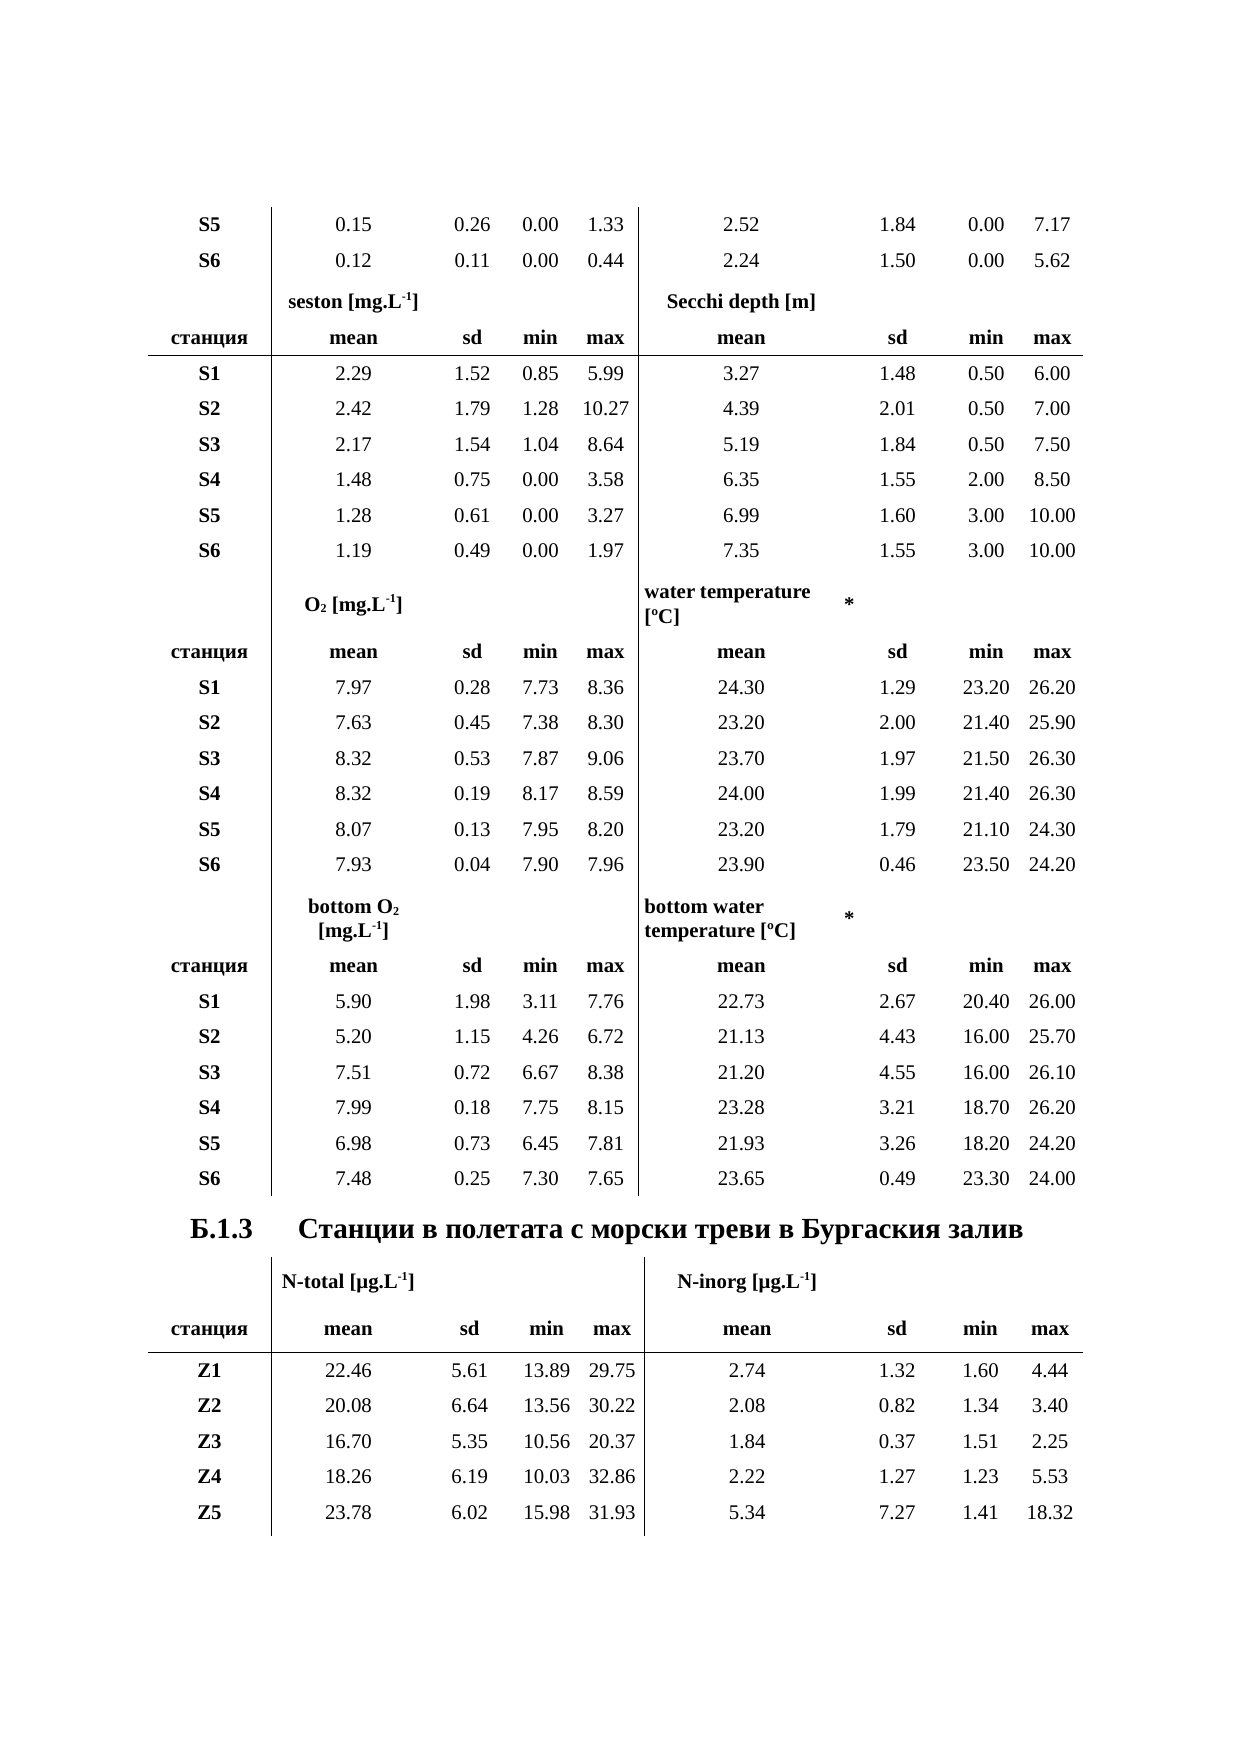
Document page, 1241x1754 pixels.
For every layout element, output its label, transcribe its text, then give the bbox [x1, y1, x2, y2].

table_cell sd [436, 319, 508, 354]
table_header [850, 1257, 944, 1304]
table_cell mean [272, 319, 436, 354]
table_cell 24.30 [1021, 811, 1083, 846]
table_cell 1.27 [850, 1459, 944, 1494]
table_cell 22.46 [272, 1353, 425, 1388]
table_cell 16.00 [951, 1019, 1021, 1054]
table_cell 6.35 [639, 461, 844, 497]
table_cell 8.50 [1021, 461, 1083, 497]
table_cell 15.98 [514, 1494, 579, 1530]
table_cell [951, 574, 1021, 633]
table_cell 7.97 [272, 669, 436, 704]
table_cell 0.49 [844, 1161, 951, 1196]
table_cell 1.97 [572, 532, 638, 568]
table_cell max [580, 1304, 644, 1352]
table_cell 0.15 [272, 207, 436, 242]
table_cell [1017, 1530, 1083, 1536]
table_cell 0.13 [436, 811, 508, 846]
table_cell [148, 574, 271, 633]
table_cell 5.99 [572, 356, 638, 390]
table_cell 0.28 [436, 669, 508, 704]
table_cell 3.58 [572, 461, 638, 497]
table_cell [272, 882, 436, 888]
table_cell [1021, 574, 1083, 633]
table_cell [844, 882, 951, 888]
table_cell 5.90 [272, 983, 436, 1018]
table_header [425, 1257, 513, 1304]
table_cell 1.23 [944, 1459, 1017, 1494]
table_cell 0.50 [951, 356, 1021, 390]
table_cell seston [mg.L-1] [272, 284, 436, 319]
table_cell min [514, 1304, 579, 1352]
table_cell S4 [148, 461, 271, 497]
table_cell [508, 278, 572, 283]
table_cell min [508, 948, 572, 983]
table_cell 20.37 [580, 1423, 644, 1459]
table_cell 1.98 [436, 983, 508, 1018]
table_cell 1.41 [944, 1494, 1017, 1530]
table_cell 2.67 [844, 983, 951, 1018]
table_header [580, 1257, 644, 1304]
table_cell [508, 568, 572, 574]
table_cell 5.34 [645, 1494, 850, 1530]
table_cell 0.45 [436, 704, 508, 740]
table_cell S2 [148, 704, 271, 740]
table_cell [951, 278, 1021, 283]
table_cell 0.00 [508, 207, 572, 242]
table_cell 10.00 [1021, 497, 1083, 532]
table_cell S4 [148, 775, 271, 811]
table_cell [639, 568, 844, 574]
table_cell max [572, 319, 638, 354]
table_cell S1 [148, 669, 271, 704]
table_cell O2 [mg.L-1] [272, 574, 436, 633]
table_cell 2.29 [272, 356, 436, 390]
table_cell 23.65 [639, 1161, 844, 1196]
table_cell mean [639, 948, 844, 983]
table_cell станция [148, 1304, 271, 1352]
table_cell [844, 278, 951, 283]
table_cell 0.18 [436, 1090, 508, 1125]
table_cell [148, 284, 271, 319]
table_cell Z2 [148, 1388, 271, 1423]
table_cell 0.46 [844, 846, 951, 882]
table_cell S3 [148, 1054, 271, 1089]
table_cell bottom water temperature [ºC] [639, 888, 844, 947]
table_cell 23.20 [639, 811, 844, 846]
table_cell 1.04 [508, 426, 572, 461]
table_cell 18.26 [272, 1459, 425, 1494]
table_cell 5.35 [425, 1423, 513, 1459]
table_cell 8.07 [272, 811, 436, 846]
table_cell 0.50 [951, 426, 1021, 461]
table_cell 1.55 [844, 461, 951, 497]
table_cell 7.51 [272, 1054, 436, 1089]
table_cell 21.13 [639, 1019, 844, 1054]
table_cell [951, 882, 1021, 888]
table_cell 1.99 [844, 775, 951, 811]
table_cell S2 [148, 390, 271, 426]
table_cell [1021, 882, 1083, 888]
table_cell [436, 278, 508, 283]
table_cell 7.48 [272, 1161, 436, 1196]
table_cell 21.40 [951, 775, 1021, 811]
table_cell 31.93 [580, 1494, 644, 1530]
table_cell [148, 888, 271, 947]
table_cell 0.19 [436, 775, 508, 811]
table_cell water temperature [ºC] [639, 574, 844, 633]
table_cell mean [272, 948, 436, 983]
table_cell 0.11 [436, 242, 508, 278]
table_cell [951, 568, 1021, 574]
table_cell 3.27 [639, 356, 844, 390]
table_cell 2.17 [272, 426, 436, 461]
table_cell sd [844, 319, 951, 354]
table_cell max [1017, 1304, 1083, 1352]
table_cell 0.61 [436, 497, 508, 532]
table_cell sd [436, 948, 508, 983]
table_cell S6 [148, 1161, 271, 1196]
table_cell 23.30 [951, 1161, 1021, 1196]
table_cell 24.00 [1021, 1161, 1083, 1196]
table_cell [951, 284, 1021, 319]
table_cell [148, 278, 271, 283]
table_cell 5.20 [272, 1019, 436, 1054]
table_cell [508, 574, 572, 633]
table_cell 7.99 [272, 1090, 436, 1125]
table_cell 6.64 [425, 1388, 513, 1423]
table_cell [944, 1530, 1017, 1536]
table_cell Z1 [148, 1353, 271, 1388]
table_cell [572, 284, 638, 319]
table_cell 3.21 [844, 1090, 951, 1125]
table_cell [272, 1530, 425, 1536]
table_cell 2.00 [844, 704, 951, 740]
table_cell 23.20 [639, 704, 844, 740]
table_cell [425, 1530, 513, 1536]
table_cell 21.93 [639, 1125, 844, 1161]
table_cell 7.17 [1021, 207, 1083, 242]
table_cell [844, 568, 951, 574]
table_cell 20.40 [951, 983, 1021, 1018]
table_cell 2.25 [1017, 1423, 1083, 1459]
table_cell S5 [148, 811, 271, 846]
table_cell [436, 568, 508, 574]
table_cell [436, 574, 508, 633]
table_cell 4.43 [844, 1019, 951, 1054]
table_cell [514, 1530, 579, 1536]
table_cell 1.84 [844, 426, 951, 461]
table_cell S6 [148, 846, 271, 882]
table_cell 0.53 [436, 740, 508, 775]
table_cell 7.96 [572, 846, 638, 882]
table_cell 2.00 [951, 461, 1021, 497]
table_cell S5 [148, 1125, 271, 1161]
table_cell [272, 568, 436, 574]
table_cell [639, 278, 844, 283]
table_cell 2.24 [639, 242, 844, 278]
table_cell 24.20 [1021, 846, 1083, 882]
table_cell 1.79 [436, 390, 508, 426]
table_cell 0.00 [508, 497, 572, 532]
table_cell max [572, 633, 638, 669]
table_cell 7.35 [639, 532, 844, 568]
table_cell 1.54 [436, 426, 508, 461]
table_cell 6.99 [639, 497, 844, 532]
table_cell 5.53 [1017, 1459, 1083, 1494]
table_cell 1.32 [850, 1353, 944, 1388]
table_header N-inorg [μg.L-1] [645, 1257, 850, 1304]
table_cell S5 [148, 207, 271, 242]
table_cell max [1021, 319, 1083, 354]
table_cell max [572, 948, 638, 983]
table_cell 0.73 [436, 1125, 508, 1161]
table_cell 13.89 [514, 1353, 579, 1388]
table_cell 1.15 [436, 1019, 508, 1054]
table_cell 25.70 [1021, 1019, 1083, 1054]
table_cell sd [436, 633, 508, 669]
table_cell 6.02 [425, 1494, 513, 1530]
table_cell S4 [148, 1090, 271, 1125]
table_header [514, 1257, 579, 1304]
table_cell 18.70 [951, 1090, 1021, 1125]
table_cell станция [148, 948, 271, 983]
table_cell 2.01 [844, 390, 951, 426]
table_cell 0.26 [436, 207, 508, 242]
table_cell 4.26 [508, 1019, 572, 1054]
table_cell 23.90 [639, 846, 844, 882]
table_header [1017, 1257, 1083, 1304]
table_cell 8.38 [572, 1054, 638, 1089]
table_cell 8.30 [572, 704, 638, 740]
table_cell 1.48 [272, 461, 436, 497]
table_cell S6 [148, 242, 271, 278]
table_cell 26.20 [1021, 1090, 1083, 1125]
table_cell 21.10 [951, 811, 1021, 846]
table_cell [148, 568, 271, 574]
table_cell S5 [148, 497, 271, 532]
table_cell * [844, 574, 951, 633]
table_cell sd [850, 1304, 944, 1352]
table_cell 2.52 [639, 207, 844, 242]
table_cell 9.06 [572, 740, 638, 775]
table_cell 0.50 [951, 390, 1021, 426]
table_cell max [1021, 948, 1083, 983]
table_cell 8.36 [572, 669, 638, 704]
table_cell 20.08 [272, 1388, 425, 1423]
table_cell [508, 882, 572, 888]
table_cell min [951, 633, 1021, 669]
table_cell [148, 882, 271, 888]
table_cell 7.87 [508, 740, 572, 775]
table_cell [844, 284, 951, 319]
table_cell Z4 [148, 1459, 271, 1494]
table_cell 0.49 [436, 532, 508, 568]
table_cell 6.72 [572, 1019, 638, 1054]
table_cell mean [639, 319, 844, 354]
table_cell min [951, 948, 1021, 983]
table_cell [572, 882, 638, 888]
table_cell 6.00 [1021, 356, 1083, 390]
table_cell 23.28 [639, 1090, 844, 1125]
table_cell 29.75 [580, 1353, 644, 1388]
table_cell 1.51 [944, 1423, 1017, 1459]
table_cell 25.90 [1021, 704, 1083, 740]
table_cell 0.00 [508, 461, 572, 497]
table_cell 26.10 [1021, 1054, 1083, 1089]
table_cell 10.00 [1021, 532, 1083, 568]
table_cell 0.12 [272, 242, 436, 278]
table_cell [639, 882, 844, 888]
table_cell 1.84 [645, 1423, 850, 1459]
table_cell 1.84 [844, 207, 951, 242]
table_cell mean [272, 1304, 425, 1352]
table_cell 3.26 [844, 1125, 951, 1161]
table_cell 7.30 [508, 1161, 572, 1196]
table_cell 0.00 [508, 532, 572, 568]
table_cell 0.25 [436, 1161, 508, 1196]
table_cell [1021, 284, 1083, 319]
table_cell 7.76 [572, 983, 638, 1018]
table_cell min [944, 1304, 1017, 1352]
table_cell 22.73 [639, 983, 844, 1018]
table_cell 7.93 [272, 846, 436, 882]
table_cell 7.27 [850, 1494, 944, 1530]
table_cell mean [272, 633, 436, 669]
table_cell 7.90 [508, 846, 572, 882]
table_cell Z3 [148, 1423, 271, 1459]
table_cell min [508, 633, 572, 669]
table_cell [436, 882, 508, 888]
table_cell 1.28 [508, 390, 572, 426]
table_cell min [951, 319, 1021, 354]
table_cell 2.08 [645, 1388, 850, 1423]
table_cell [580, 1530, 644, 1536]
table_cell mean [639, 633, 844, 669]
table_cell S6 [148, 532, 271, 568]
table_cell 0.00 [951, 242, 1021, 278]
table_cell станция [148, 633, 271, 669]
table_cell [508, 888, 572, 947]
table_cell 13.56 [514, 1388, 579, 1423]
table_cell 23.78 [272, 1494, 425, 1530]
table_cell 5.19 [639, 426, 844, 461]
table_cell 2.74 [645, 1353, 850, 1388]
table_cell sd [425, 1304, 513, 1352]
table_cell 7.00 [1021, 390, 1083, 426]
table_cell [436, 888, 508, 947]
table_cell 21.50 [951, 740, 1021, 775]
table_cell 8.32 [272, 775, 436, 811]
table_cell 8.15 [572, 1090, 638, 1125]
table_cell sd [844, 633, 951, 669]
table_cell 6.45 [508, 1125, 572, 1161]
table_cell 5.61 [425, 1353, 513, 1388]
table_cell [572, 568, 638, 574]
table_cell 1.50 [844, 242, 951, 278]
table_cell S3 [148, 740, 271, 775]
table_cell 8.64 [572, 426, 638, 461]
table_cell [148, 1530, 271, 1536]
table_cell 0.00 [508, 242, 572, 278]
table_cell 26.20 [1021, 669, 1083, 704]
table_cell 0.82 [850, 1388, 944, 1423]
table_cell 30.22 [580, 1388, 644, 1423]
table_cell [508, 284, 572, 319]
table_cell 26.30 [1021, 740, 1083, 775]
table_cell 1.79 [844, 811, 951, 846]
table_cell Z5 [148, 1494, 271, 1530]
table_cell 23.20 [951, 669, 1021, 704]
table_cell min [508, 319, 572, 354]
table_cell 1.34 [944, 1388, 1017, 1423]
table_cell 24.00 [639, 775, 844, 811]
table_cell 1.60 [844, 497, 951, 532]
table_header [148, 1257, 271, 1304]
table_cell [1021, 278, 1083, 283]
table_cell [850, 1530, 944, 1536]
table_cell 0.44 [572, 242, 638, 278]
table_cell [1021, 888, 1083, 947]
table_cell S1 [148, 983, 271, 1018]
table_cell 4.55 [844, 1054, 951, 1089]
table_cell 32.86 [580, 1459, 644, 1494]
table_cell 5.62 [1021, 242, 1083, 278]
table_cell [572, 574, 638, 633]
table_cell 1.19 [272, 532, 436, 568]
table_cell 1.48 [844, 356, 951, 390]
table_cell 0.75 [436, 461, 508, 497]
table_cell 6.67 [508, 1054, 572, 1089]
table_cell 10.27 [572, 390, 638, 426]
table_cell 2.42 [272, 390, 436, 426]
table_cell 18.32 [1017, 1494, 1083, 1530]
table_cell [436, 284, 508, 319]
table_cell 1.52 [436, 356, 508, 390]
table_cell 3.00 [951, 497, 1021, 532]
table_cell 7.81 [572, 1125, 638, 1161]
table_cell 7.50 [1021, 426, 1083, 461]
table_cell [272, 278, 436, 283]
table_cell 21.40 [951, 704, 1021, 740]
table_cell 6.98 [272, 1125, 436, 1161]
table_cell [951, 888, 1021, 947]
table_cell * [844, 888, 951, 947]
table_header N-total [μg.L-1] [272, 1257, 425, 1304]
table_cell 7.38 [508, 704, 572, 740]
table_cell 0.00 [951, 207, 1021, 242]
table_cell 0.04 [436, 846, 508, 882]
table_cell 7.63 [272, 704, 436, 740]
table_cell 6.19 [425, 1459, 513, 1494]
table_cell 3.40 [1017, 1388, 1083, 1423]
table_cell 7.75 [508, 1090, 572, 1125]
table_cell 10.03 [514, 1459, 579, 1494]
table_cell 21.20 [639, 1054, 844, 1089]
table_cell bottom O2 [mg.L-1] [272, 888, 436, 947]
table_cell max [1021, 633, 1083, 669]
table_cell 3.00 [951, 532, 1021, 568]
table_cell [572, 888, 638, 947]
table_cell S3 [148, 426, 271, 461]
table_cell [572, 278, 638, 283]
table_cell [645, 1530, 850, 1536]
table_cell Secchi depth [m] [639, 284, 844, 319]
table_cell 23.50 [951, 846, 1021, 882]
table_cell 26.00 [1021, 983, 1083, 1018]
table_cell 0.85 [508, 356, 572, 390]
table_cell 24.30 [639, 669, 844, 704]
table_cell 1.29 [844, 669, 951, 704]
table_cell 4.44 [1017, 1353, 1083, 1388]
table_cell 2.22 [645, 1459, 850, 1494]
table_cell 0.72 [436, 1054, 508, 1089]
table_cell 8.32 [272, 740, 436, 775]
table_cell [1021, 568, 1083, 574]
table_cell 3.11 [508, 983, 572, 1018]
table_cell 8.59 [572, 775, 638, 811]
table_cell 3.27 [572, 497, 638, 532]
table_cell 26.30 [1021, 775, 1083, 811]
subtitle Станции в полетата с морски треви в Бургаския залив [260, 1211, 1093, 1244]
table_cell 1.60 [944, 1353, 1017, 1388]
table_cell 0.37 [850, 1423, 944, 1459]
table_cell S2 [148, 1019, 271, 1054]
table_cell 4.39 [639, 390, 844, 426]
table_cell mean [645, 1304, 850, 1352]
table_cell 8.17 [508, 775, 572, 811]
table_cell 1.33 [572, 207, 638, 242]
table_cell S1 [148, 356, 271, 390]
table_cell 7.73 [508, 669, 572, 704]
table_cell 16.00 [951, 1054, 1021, 1089]
table_cell 7.65 [572, 1161, 638, 1196]
table_cell 1.97 [844, 740, 951, 775]
table_cell 1.55 [844, 532, 951, 568]
table_cell 18.20 [951, 1125, 1021, 1161]
table_cell 23.70 [639, 740, 844, 775]
table_cell sd [844, 948, 951, 983]
table_cell 8.20 [572, 811, 638, 846]
table_cell станция [148, 319, 271, 354]
table_cell 10.56 [514, 1423, 579, 1459]
table_cell 1.28 [272, 497, 436, 532]
table_header [944, 1257, 1017, 1304]
table_cell 16.70 [272, 1423, 425, 1459]
table_cell 7.95 [508, 811, 572, 846]
table_cell 24.20 [1021, 1125, 1083, 1161]
